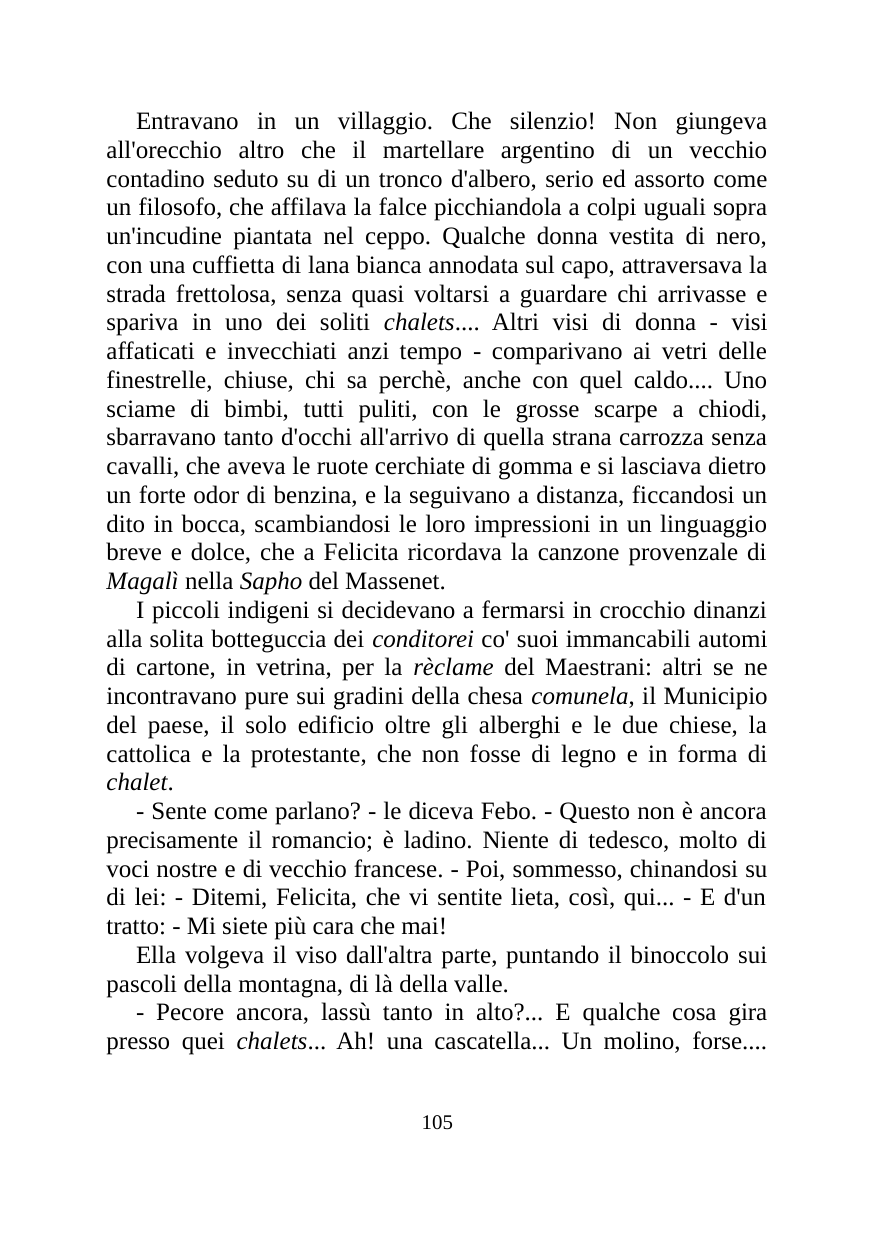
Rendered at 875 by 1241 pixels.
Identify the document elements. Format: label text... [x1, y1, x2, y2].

text - Sente come parlano? - le diceva Febo. - Questo non è ancora precisamente il romancio; è ladino. Niente di tedesco, molto di voci nostre e di vecchio francese. - Poi, sommesso, chinandosi su di lei: - Ditemi, Felicita, che vi sentite lieta, così, qui... - E d'un tratto: - Mi siete più cara che mai! [106, 796, 768, 940]
text Entravano in un villaggio. Che silenzio! Non giungeva all'orecchio altro che il martellare argentino di un vecchio contadino seduto su di un tronco d'albero, serio ed assorto come un filosofo, che affilava la falce picchiandola a colpi uguali sopra un'incudine piantata nel ceppo. Qualche donna vestita di nero, con una cuffietta di lana bianca annodata sul capo, attraversava la strada frettolosa, senza quasi voltarsi a guardare chi arrivasse e spariva in uno dei soliti chalets.... Altri visi di donna - visi affaticati e invecchiati anzi tempo - comparivano ai vetri delle finestrelle, chiuse, chi sa perchè, anche con quel caldo.... Uno sciame di bimbi, tutti puliti, con le grosse scarpe a chiodi, sbarravano tanto d'occhi all'arrivo di quella strana carrozza senza cavalli, che aveva le ruote cerchiate di gomma e si lasciava dietro un forte odor di benzina, e la seguivano a distanza, ficcandosi un dito in bocca, scambiandosi le loro impressioni in un linguaggio breve e dolce, che a Felicita ricordava la canzone provenzale di Magalì nella Sapho del Massenet. [106, 106, 768, 595]
text I piccoli indigeni si decidevano a fermarsi in crocchio dinanzi alla solita botteguccia dei conditorei co' suoi immancabili automi di cartone, in vetrina, per la rèclame del Maestrani: altri se ne incontravano pure sui gradini della chesa comunela, il Municipio del paese, il solo edificio oltre gli alberghi e le due chiese, la cattolica e la protestante, che non fosse di legno e in forma di chalet. [106, 595, 768, 796]
text Ella volgeva il viso dall'altra parte, puntando il binoccolo sui pascoli della montagna, di là della valle. [106, 940, 768, 997]
text - Pecore ancora, lassù tanto in alto?... E qualche cosa gira presso quei chalets... Ah! una cascatella... Un molino, forse.... [106, 997, 768, 1055]
